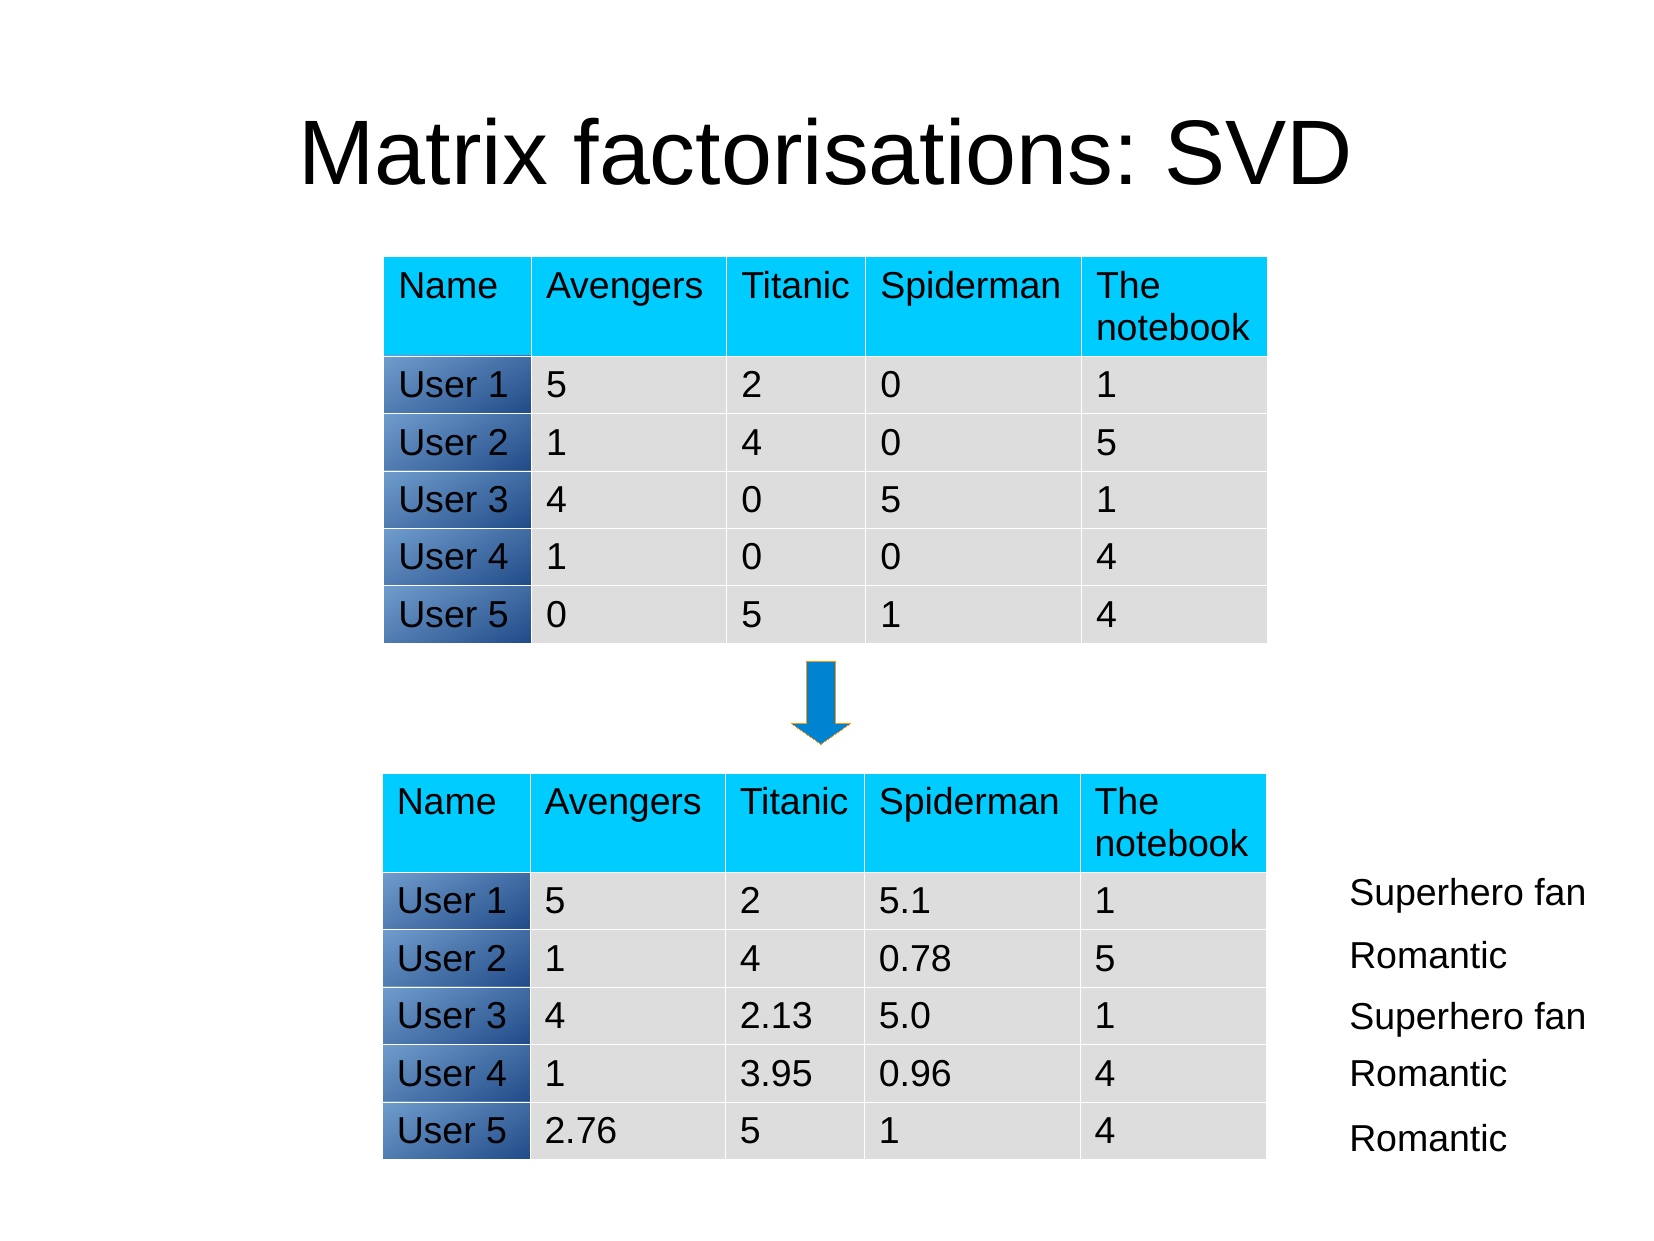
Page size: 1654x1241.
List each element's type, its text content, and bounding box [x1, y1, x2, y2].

table_cell 4 [1082, 529, 1267, 585]
table_cell User 1 [383, 873, 530, 929]
table_cell 1 [1081, 988, 1266, 1044]
table_cell User 2 [384, 414, 531, 471]
table_cell 4 [1081, 1045, 1266, 1102]
table_cell 5 [726, 1103, 864, 1159]
text_box Romantic [1334, 1045, 1619, 1103]
table_cell 1 [1081, 873, 1266, 929]
table_cell 0 [727, 529, 865, 585]
table_cell 5.0 [865, 988, 1080, 1044]
table_cell 0.96 [865, 1045, 1080, 1102]
table_header Avengers [532, 257, 726, 356]
table_cell 1 [866, 586, 1081, 643]
table_cell 0 [727, 472, 865, 528]
table_header Name [383, 774, 530, 872]
table_cell 1 [532, 414, 726, 471]
table_header The notebook [1081, 774, 1266, 872]
table_cell 1 [1082, 357, 1267, 413]
table_cell 4 [532, 472, 726, 528]
table_cell 5 [531, 873, 725, 929]
table_cell 4 [726, 930, 864, 987]
table_header Spiderman [866, 257, 1081, 356]
table_cell 3.95 [726, 1045, 864, 1102]
table_cell 5 [1081, 930, 1266, 987]
table_cell User 2 [383, 930, 530, 987]
table_cell 4 [727, 414, 865, 471]
table_cell 0 [866, 414, 1081, 471]
table_header Avengers [531, 774, 725, 872]
table_header Titanic [727, 257, 865, 356]
table_cell 4 [531, 988, 725, 1044]
table_cell 4 [1081, 1103, 1266, 1159]
table_cell User 4 [383, 1045, 530, 1102]
table_cell 1 [531, 1045, 725, 1102]
table_cell User 1 [384, 357, 531, 413]
table_header The notebook [1082, 257, 1267, 356]
table_header Titanic [726, 774, 864, 872]
table_cell 1 [531, 930, 725, 987]
table_cell 5 [1082, 414, 1267, 471]
text_box Superhero fan [1334, 864, 1619, 922]
table_cell 0 [866, 357, 1081, 413]
table_cell 5 [866, 472, 1081, 528]
table_cell 5.1 [865, 873, 1080, 929]
table_cell User 5 [384, 586, 531, 643]
table_cell 0.78 [865, 930, 1080, 987]
table_cell 0 [532, 586, 726, 643]
table_cell User 4 [384, 529, 531, 585]
text_box Superhero fan [1334, 988, 1619, 1045]
table_cell 2 [727, 357, 865, 413]
table_cell 1 [532, 529, 726, 585]
table_cell User 3 [383, 988, 530, 1044]
table_header Spiderman [865, 774, 1080, 872]
table_cell 1 [865, 1103, 1080, 1159]
table_cell 0 [866, 529, 1081, 585]
table_cell 1 [1082, 472, 1267, 528]
table_cell 2.76 [531, 1103, 725, 1159]
table_cell 2.13 [726, 988, 864, 1044]
table_cell 2 [726, 873, 864, 929]
table_cell User 5 [383, 1103, 530, 1159]
text_box Romantic [1334, 1110, 1619, 1168]
table_cell 4 [1082, 586, 1267, 643]
text_box Romantic [1334, 927, 1619, 984]
table_cell User 3 [384, 472, 531, 528]
title Matrix factorisations: SVD [82, 49, 1571, 257]
table_header Name [384, 257, 531, 356]
table_cell 5 [532, 357, 726, 413]
table_cell 5 [727, 586, 865, 643]
text_box [791, 661, 851, 745]
